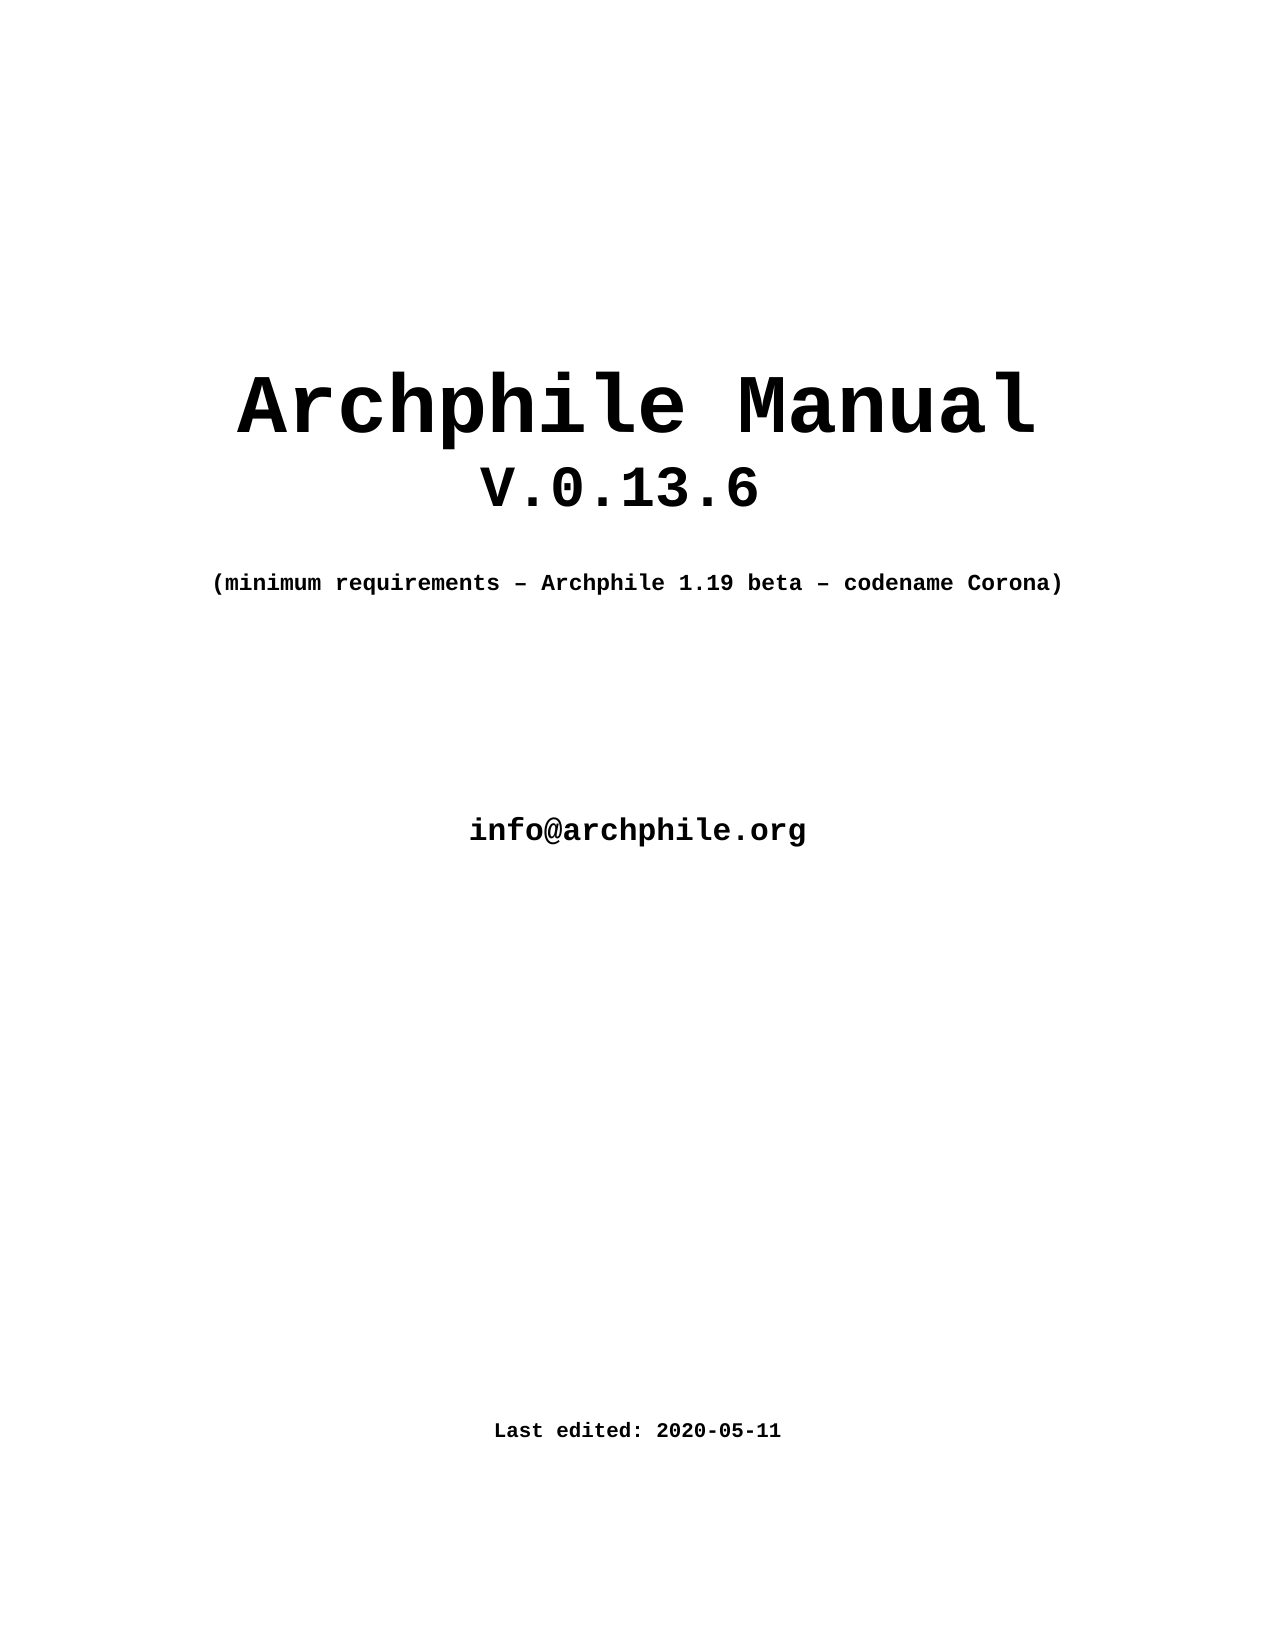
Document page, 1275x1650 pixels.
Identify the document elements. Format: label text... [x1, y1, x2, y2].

text (minimum requirements – Archphile 1.19 beta – codename Corona) [118, 571, 1157, 597]
text Last edited: 2020-05-11 [118, 1420, 1157, 1444]
text Archphile Manual V.0.13.6 [118, 363, 1157, 524]
text info@archphile.org [118, 814, 1157, 849]
